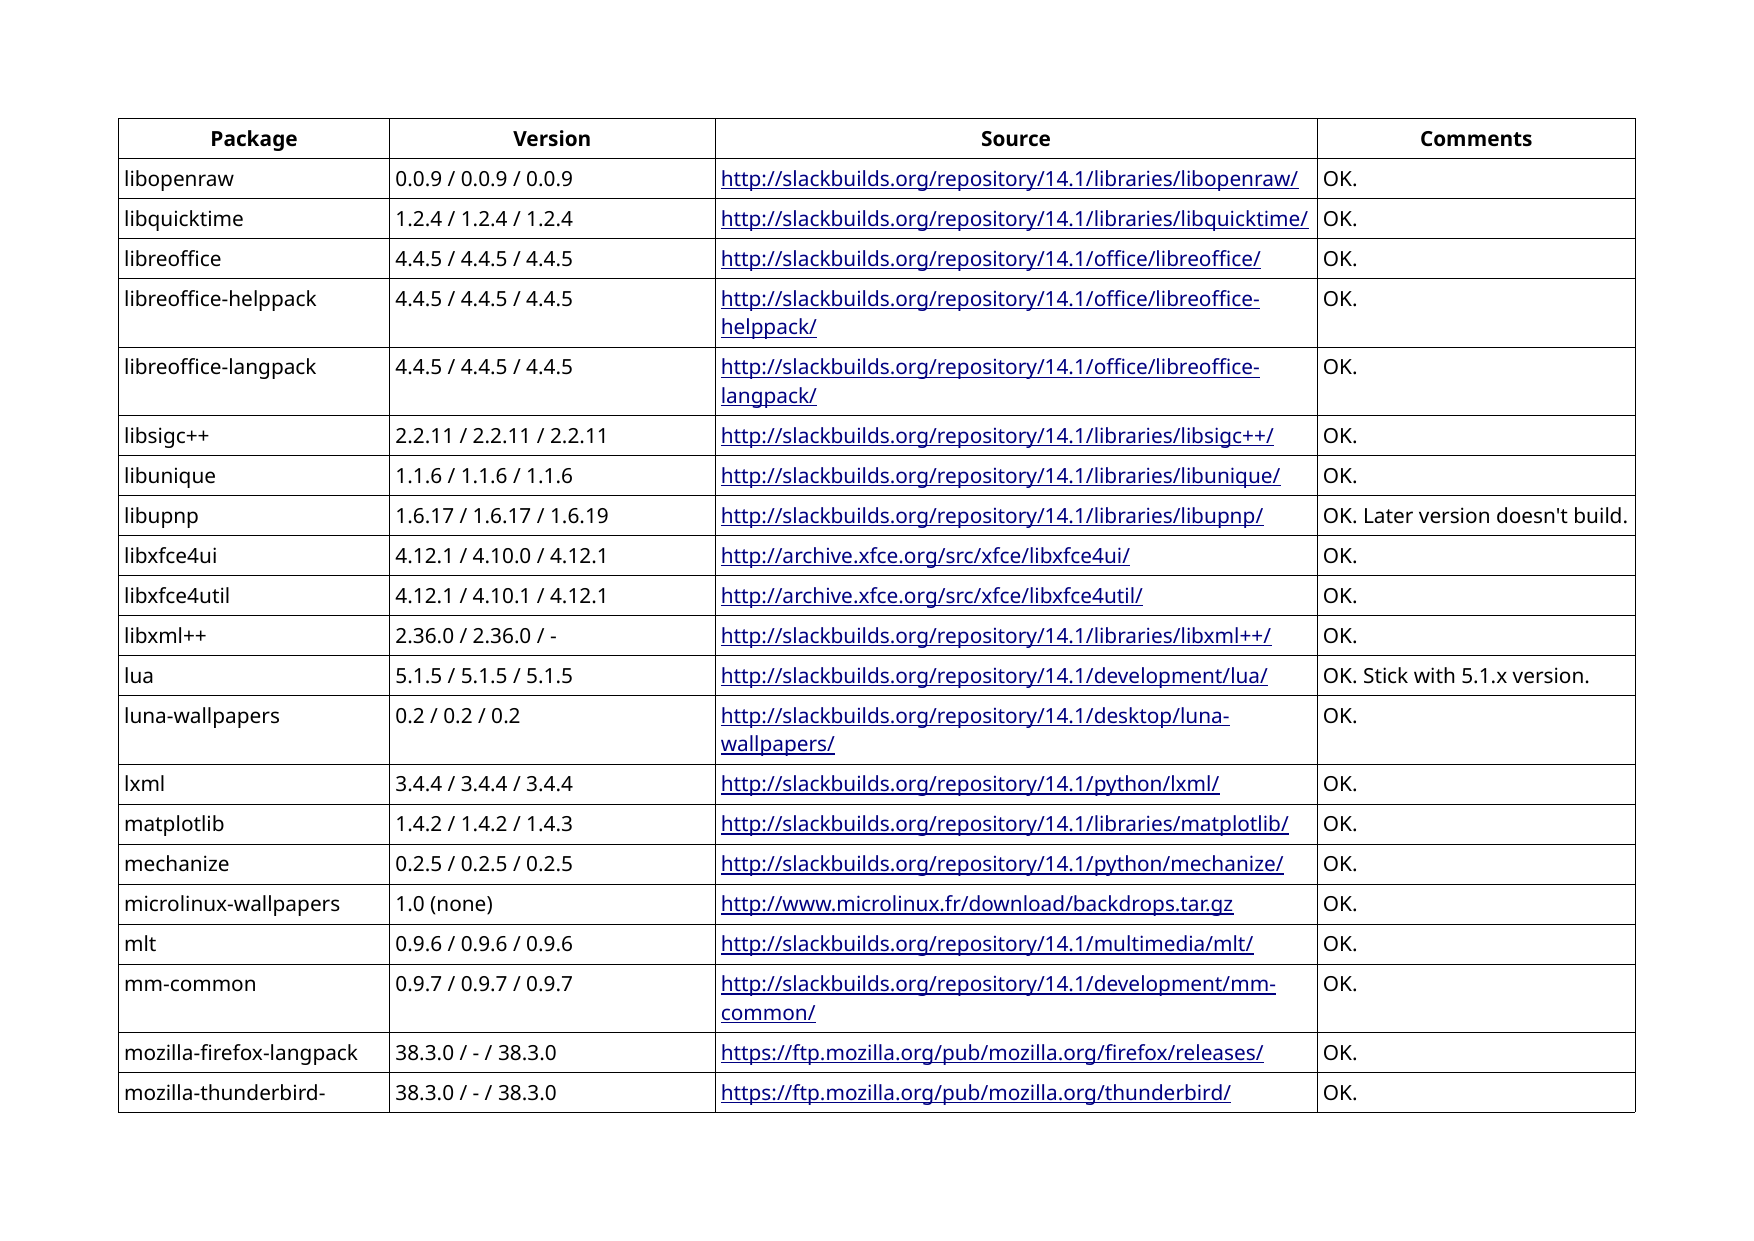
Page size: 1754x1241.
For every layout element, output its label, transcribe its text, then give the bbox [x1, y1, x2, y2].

table_cell http://slackbuilds.org/repository/14.1/python/lxml/ [716, 765, 1317, 803]
table_header Comments [1318, 119, 1635, 158]
table_cell libxfce4ui [119, 536, 389, 575]
table_cell http://slackbuilds.org/repository/14.1/libraries/libxml++/ [716, 616, 1317, 655]
table_cell 38.3.0 / - / 38.3.0 [390, 1033, 715, 1072]
table_cell OK. [1318, 199, 1635, 238]
table_cell 0.0.9 / 0.0.9 / 0.0.9 [390, 159, 715, 198]
table_cell mozilla-thunderbird- [119, 1073, 389, 1112]
table_cell https://ftp.mozilla.org/pub/mozilla.org/thunderbird/ [716, 1073, 1317, 1112]
table_cell OK. [1318, 239, 1635, 278]
table_cell libxfce4util [119, 576, 389, 615]
table_header Package [119, 119, 389, 158]
table_cell libreoffice [119, 239, 389, 278]
table_cell http://slackbuilds.org/repository/14.1/multimedia/mlt/ [716, 925, 1317, 963]
table_cell 1.0 (none) [390, 885, 715, 923]
table_cell http://slackbuilds.org/repository/14.1/libraries/matplotlib/ [716, 805, 1317, 843]
table_header Version [390, 119, 715, 158]
table_cell http://slackbuilds.org/repository/14.1/libraries/libquicktime/ [716, 199, 1317, 238]
table_cell OK. [1318, 536, 1635, 575]
table_cell luna-wallpapers [119, 696, 389, 763]
table_cell https://ftp.mozilla.org/pub/mozilla.org/firefox/releases/ [716, 1033, 1317, 1072]
table_cell http://archive.xfce.org/src/xfce/libxfce4ui/ [716, 536, 1317, 575]
table_cell OK. [1318, 925, 1635, 963]
table_cell http://www.microlinux.fr/download/backdrops.tar.gz [716, 885, 1317, 923]
table_cell 1.4.2 / 1.4.2 / 1.4.3 [390, 805, 715, 843]
table_cell OK. [1318, 616, 1635, 655]
table_cell libupnp [119, 496, 389, 535]
table_cell libreoffice-helppack [119, 279, 389, 347]
table_cell OK. [1318, 885, 1635, 923]
table_cell 1.2.4 / 1.2.4 / 1.2.4 [390, 199, 715, 238]
table_cell http://slackbuilds.org/repository/14.1/libraries/libsigc++/ [716, 416, 1317, 455]
table_cell 1.1.6 / 1.1.6 / 1.1.6 [390, 456, 715, 495]
table_cell OK. [1318, 456, 1635, 495]
table_cell OK. [1318, 845, 1635, 883]
table_cell 4.12.1 / 4.10.1 / 4.12.1 [390, 576, 715, 615]
table_cell 3.4.4 / 3.4.4 / 3.4.4 [390, 765, 715, 803]
table_cell 4.12.1 / 4.10.0 / 4.12.1 [390, 536, 715, 575]
table_cell OK. Stick with 5.1.x version. [1318, 656, 1635, 695]
table_cell http://slackbuilds.org/repository/14.1/desktop/luna-wallpapers/ [716, 696, 1317, 763]
table_cell 0.9.7 / 0.9.7 / 0.9.7 [390, 965, 715, 1032]
table_cell 2.2.11 / 2.2.11 / 2.2.11 [390, 416, 715, 455]
table_cell OK. [1318, 696, 1635, 763]
table_cell OK. [1318, 965, 1635, 1032]
table_header Source [716, 119, 1317, 158]
table_cell OK. Later version doesn't build. [1318, 496, 1635, 535]
table_cell OK. [1318, 416, 1635, 455]
table_cell 4.4.5 / 4.4.5 / 4.4.5 [390, 348, 715, 415]
table_cell libsigc++ [119, 416, 389, 455]
table_cell libquicktime [119, 199, 389, 238]
table_cell 5.1.5 / 5.1.5 / 5.1.5 [390, 656, 715, 695]
table_cell OK. [1318, 348, 1635, 415]
table_cell 0.2 / 0.2 / 0.2 [390, 696, 715, 763]
table_cell http://slackbuilds.org/repository/14.1/libraries/libopenraw/ [716, 159, 1317, 198]
table_cell 4.4.5 / 4.4.5 / 4.4.5 [390, 239, 715, 278]
table_cell libxml++ [119, 616, 389, 655]
table_cell http://slackbuilds.org/repository/14.1/development/lua/ [716, 656, 1317, 695]
table_cell libreoffice-langpack [119, 348, 389, 415]
table_cell 1.6.17 / 1.6.17 / 1.6.19 [390, 496, 715, 535]
table_cell OK. [1318, 805, 1635, 843]
table_cell 2.36.0 / 2.36.0 / - [390, 616, 715, 655]
table_cell OK. [1318, 1073, 1635, 1112]
table_cell 38.3.0 / - / 38.3.0 [390, 1073, 715, 1112]
table_cell http://slackbuilds.org/repository/14.1/office/libreoffice/ [716, 239, 1317, 278]
table_cell OK. [1318, 1033, 1635, 1072]
table_cell mozilla-firefox-langpack [119, 1033, 389, 1072]
table_cell http://slackbuilds.org/repository/14.1/libraries/libupnp/ [716, 496, 1317, 535]
table_cell libunique [119, 456, 389, 495]
table_cell lxml [119, 765, 389, 803]
table_cell mm-common [119, 965, 389, 1032]
table_cell OK. [1318, 765, 1635, 803]
table_cell http://slackbuilds.org/repository/14.1/python/mechanize/ [716, 845, 1317, 883]
table_cell http://slackbuilds.org/repository/14.1/development/mm-common/ [716, 965, 1317, 1032]
table_cell http://slackbuilds.org/repository/14.1/office/libreoffice-langpack/ [716, 348, 1317, 415]
table_cell libopenraw [119, 159, 389, 198]
table_cell 0.9.6 / 0.9.6 / 0.9.6 [390, 925, 715, 963]
table_cell OK. [1318, 159, 1635, 198]
table_cell http://slackbuilds.org/repository/14.1/libraries/libunique/ [716, 456, 1317, 495]
table_cell matplotlib [119, 805, 389, 843]
table_cell mechanize [119, 845, 389, 883]
table_cell http://archive.xfce.org/src/xfce/libxfce4util/ [716, 576, 1317, 615]
table_cell mlt [119, 925, 389, 963]
table_cell 0.2.5 / 0.2.5 / 0.2.5 [390, 845, 715, 883]
table_cell 4.4.5 / 4.4.5 / 4.4.5 [390, 279, 715, 347]
table_cell http://slackbuilds.org/repository/14.1/office/libreoffice-helppack/ [716, 279, 1317, 347]
table_cell OK. [1318, 576, 1635, 615]
table_cell microlinux-wallpapers [119, 885, 389, 923]
table_cell OK. [1318, 279, 1635, 347]
table_cell lua [119, 656, 389, 695]
